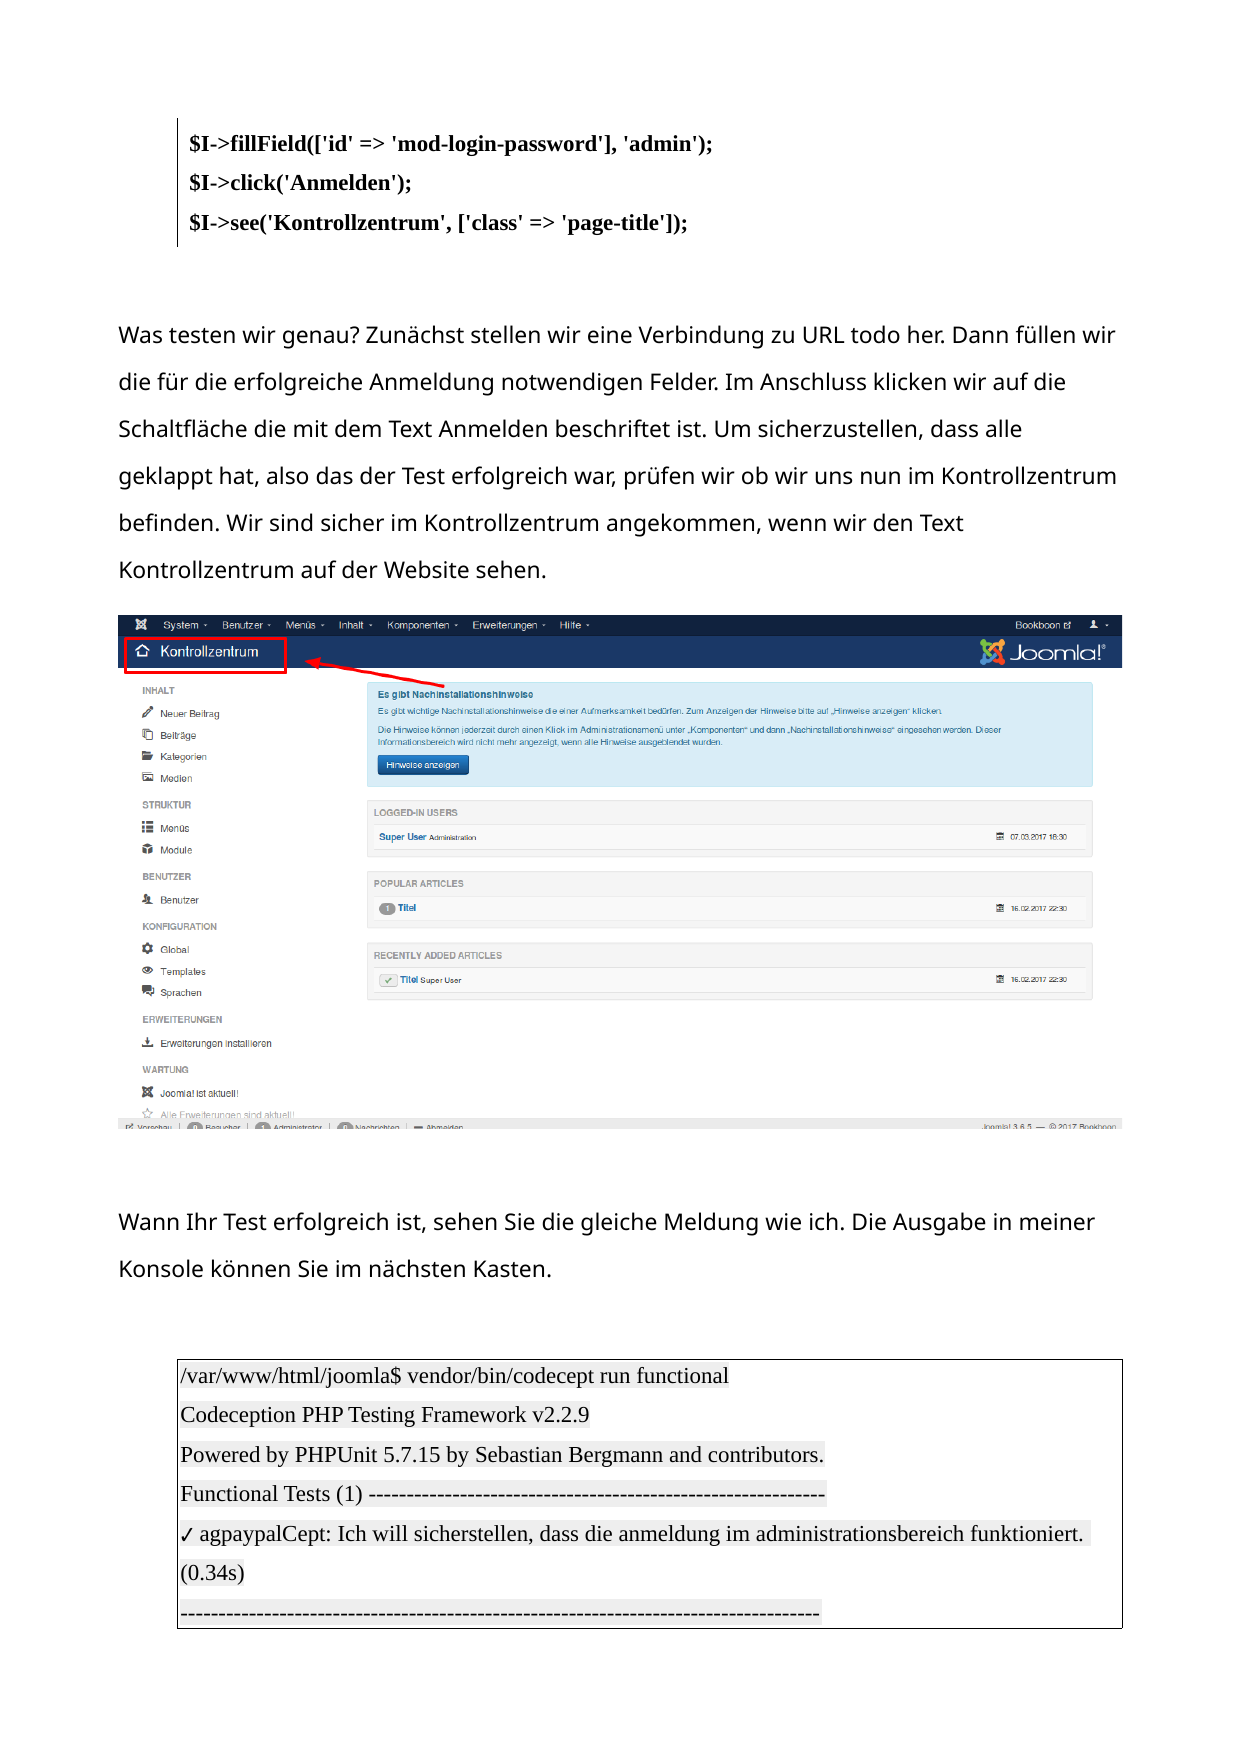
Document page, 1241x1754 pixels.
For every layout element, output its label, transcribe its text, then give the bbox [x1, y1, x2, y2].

picture [118, 615, 1123, 1129]
text Wann Ihr Test erfolgreich ist, sehen Sie die gleiche Meldung wie ich. Die Ausgabe in meiner Konsole können Sie im nächsten Kasten. [118, 1206, 1122, 1284]
text Was testen wir genau? Zunächst stellen wir eine Verbindung zu URL todo her. Dann füllen wir die für die erfolgreiche Anmeldung notwendigen Felder. Im Anschluss klicken wir auf die Schaltfläche die mit dem Text Anmelden beschriftet ist. Um sicherzustellen, dass alle geklappt hat, also das der Test erfolgreich war, prüfen wir ob wir uns nun im Kontrollzentrum befinden. Wir sind sicher im Kontrollzentrum angekommen, wenn wir den Text Kontrollzentrum auf der Website sehen. [118, 319, 1122, 585]
text /var/www/html/joomla$ vendor/bin/codecept run functional Codeception PHP Testing Framework v2.2.9 Powered by PHPUnit 5.7.15 by Sebastian Bergmann and contributors. Functional Tests (1) ------------------------------------------------------------ ✔ agpaypalCept: Ich will sicherstellen, dass die anmeldung im administrationsbereich funktioniert. (0.34s) [178, 1360, 1122, 1628]
text $I->fillField(['id' => 'mod-login-password'], 'admin'); $I->click('Anmelden'); $I->see('Kontrollzentrum', ['class' => 'page-title']); [178, 118, 1122, 247]
